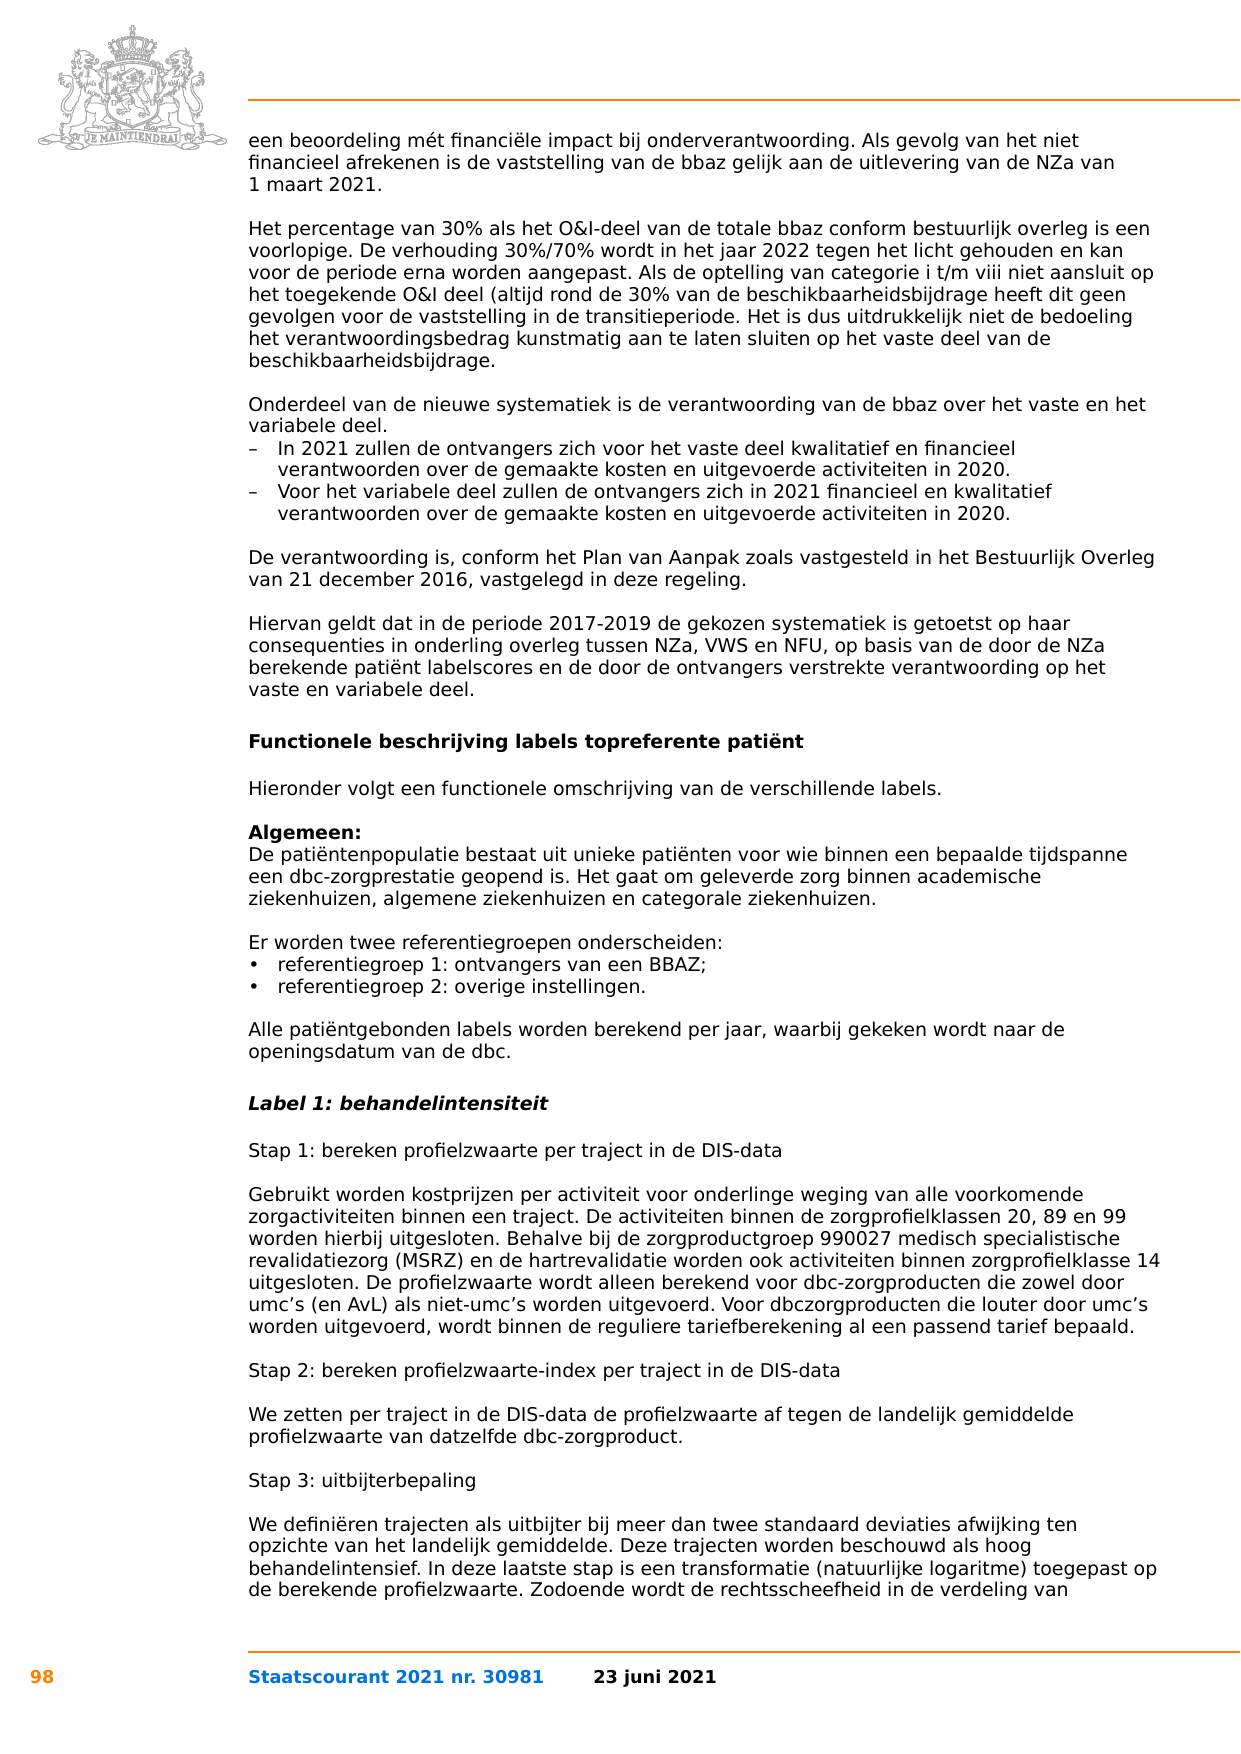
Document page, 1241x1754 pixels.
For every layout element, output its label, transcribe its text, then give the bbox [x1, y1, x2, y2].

text De verantwoording is, conform het Plan van Aanpak zoals vastgesteld in het Bestuurlijk Overleg van 21 december 2016, vastgelegd in deze regeling. [248, 547, 1163, 591]
text Er worden twee referentiegroepen onderscheiden: [248, 932, 1163, 953]
subtitle Stap 3: uitbijterbepaling [248, 1469, 1163, 1492]
text Hiervan geldt dat in de periode 2017-2019 de gekozen systematiek is getoetst op haar consequenties in onderling overleg tussen NZa, VWS en NFU, op basis van de door de NZa berekende patiënt labelscores en de door de ontvangers verstrekte verantwoording op het vaste en variabele deel. [248, 613, 1163, 701]
subtitle Functionele beschrijving labels topreferente patiënt [248, 731, 1163, 753]
subtitle Stap 1: bereken profielzwaarte per traject in de DIS-data [248, 1140, 1163, 1162]
text – Voor het variabele deel zullen de ontvangers zich in 2021 financieel en kwalitatief verantwoorden over de gemaakte kosten en uitgevoerde activiteiten in 2020. [248, 481, 1163, 525]
text De patiëntenpopulatie bestaat uit unieke patiënten voor wie binnen een bepaalde tijdspanne een dbc-zorgprestatie geopend is. Het gaat om geleverde zorg binnen academische ziekenhuizen, algemene ziekenhuizen en categorale ziekenhuizen. [248, 844, 1163, 910]
text een beoordeling mét financiële impact bij onderverantwoording. Als gevolg van het niet financieel afrekenen is de vaststelling van de bbaz gelijk aan de uitlevering van de NZa van 1 maart 2021. [248, 130, 1163, 196]
text Algemeen: [248, 822, 1163, 844]
text Het percentage van 30% als het O&I-deel van de totale bbaz conform bestuurlijk overleg is een voorlopige. De verhouding 30%/70% wordt in het jaar 2022 tegen het licht gehouden en kan voor de periode erna worden aangepast. Als de optelling van categorie i t/m viii niet aansluit op het toegekende O&I deel (altijd rond de 30% van de beschikbaarheidsbijdrage heeft dit geen gevolgen voor de vaststelling in de transitieperiode. Het is dus uitdrukkelijk niet de bedoeling het verantwoordingsbedrag kunstmatig aan te laten sluiten op het vaste deel van de beschikbaarheidsbijdrage. [248, 218, 1163, 372]
text Gebruikt worden kostprijzen per activiteit voor onderlinge weging van alle voorkomende zorgactiviteiten binnen een traject. De activiteiten binnen de zorgprofielklassen 20, 89 en 99 worden hierbij uitgesloten. Behalve bij de zorgproductgroep 990027 medisch specialistische revalidatiezorg (MSRZ) en de hartrevalidatie worden ook activiteiten binnen zorgprofielklasse 14 uitgesloten. De profielzwaarte wordt alleen berekend voor dbc-zorgproducten die zowel door umc’s (en AvL) als niet-umc’s worden uitgevoerd. Voor dbczorgproducten die louter door umc’s worden uitgevoerd, wordt binnen de reguliere tariefberekening al een passend tarief bepaald. [248, 1184, 1163, 1338]
text – In 2021 zullen de ontvangers zich voor het vaste deel kwalitatief en financieel verantwoorden over de gemaakte kosten en uitgevoerde activiteiten in 2020. [248, 437, 1163, 481]
text Hieronder volgt een functionele omschrijving van de verschillende labels. [248, 778, 1163, 800]
text Alle patiëntgebonden labels worden berekend per jaar, waarbij gekeken wordt naar de openingsdatum van de dbc. [248, 1019, 1163, 1063]
text We zetten per traject in de DIS-data de profielzwaarte af tegen de landelijk gemiddelde profielzwaarte van datzelfde dbc-zorgproduct. [248, 1404, 1163, 1448]
text • referentiegroep 1: ontvangers van een BBAZ; [248, 953, 1163, 976]
text • referentiegroep 2: overige instellingen. [248, 976, 1163, 997]
subtitle Label 1: behandelintensiteit [248, 1093, 1163, 1115]
picture [38, 25, 227, 150]
text We definiëren trajecten als uitbijter bij meer dan twee standaard deviaties afwijking ten opzichte van het landelijk gemiddelde. Deze trajecten worden beschouwd als hoog behandelintensief. In deze laatste stap is een transformatie (natuurlijke logaritme) toegepast op de berekende profielzwaarte. Zodoende wordt de rechtsscheefheid in de verdeling van [248, 1513, 1163, 1601]
subtitle Stap 2: bereken profielzwaarte-index per traject in de DIS-data [248, 1360, 1163, 1382]
text Onderdeel van de nieuwe systematiek is de verantwoording van de bbaz over het vaste en het variabele deel. [248, 393, 1163, 437]
